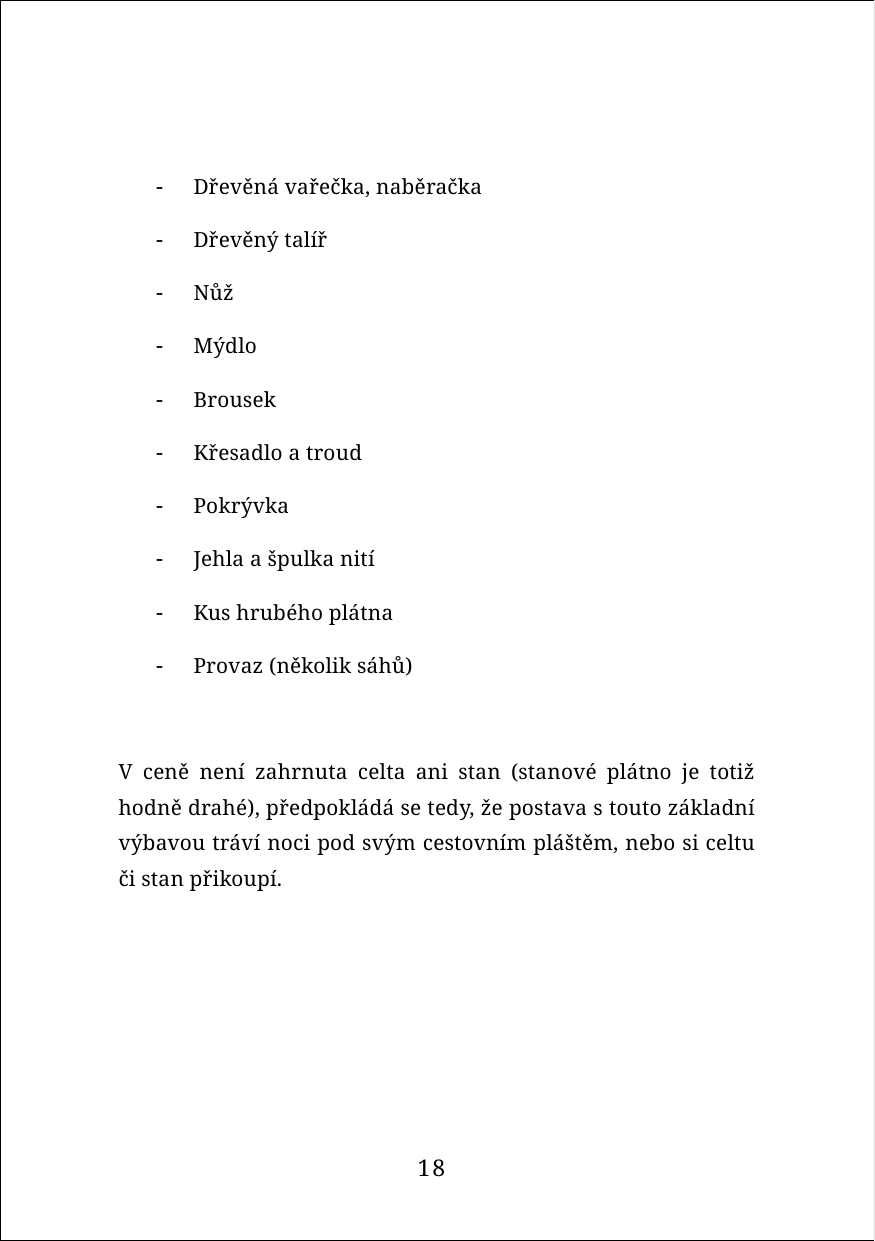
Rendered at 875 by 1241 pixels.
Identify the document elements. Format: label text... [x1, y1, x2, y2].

list Kus hrubého plátna [156, 598, 756, 626]
list Jehla a špulka nití [156, 544, 756, 573]
list Pokrývka [156, 491, 756, 519]
list Provaz (několik sáhů) [156, 651, 756, 679]
text V ceně není zahrnuta celta ani stan (stanové plátno je totiž hodně drahé), předpokládá se tedy, že postava s touto základní výbavou tráví noci pod svým cestovním pláštěm, nebo si celtu či stan přikoupí. [118, 757, 756, 892]
list Brousek [156, 385, 756, 413]
list Křesadlo a troud [156, 438, 756, 466]
list Dřevěná vařečka, naběračka [156, 172, 756, 200]
list Mýdlo [156, 331, 756, 360]
list Dřevěný talíř [156, 225, 756, 253]
list Nůž [156, 278, 756, 307]
